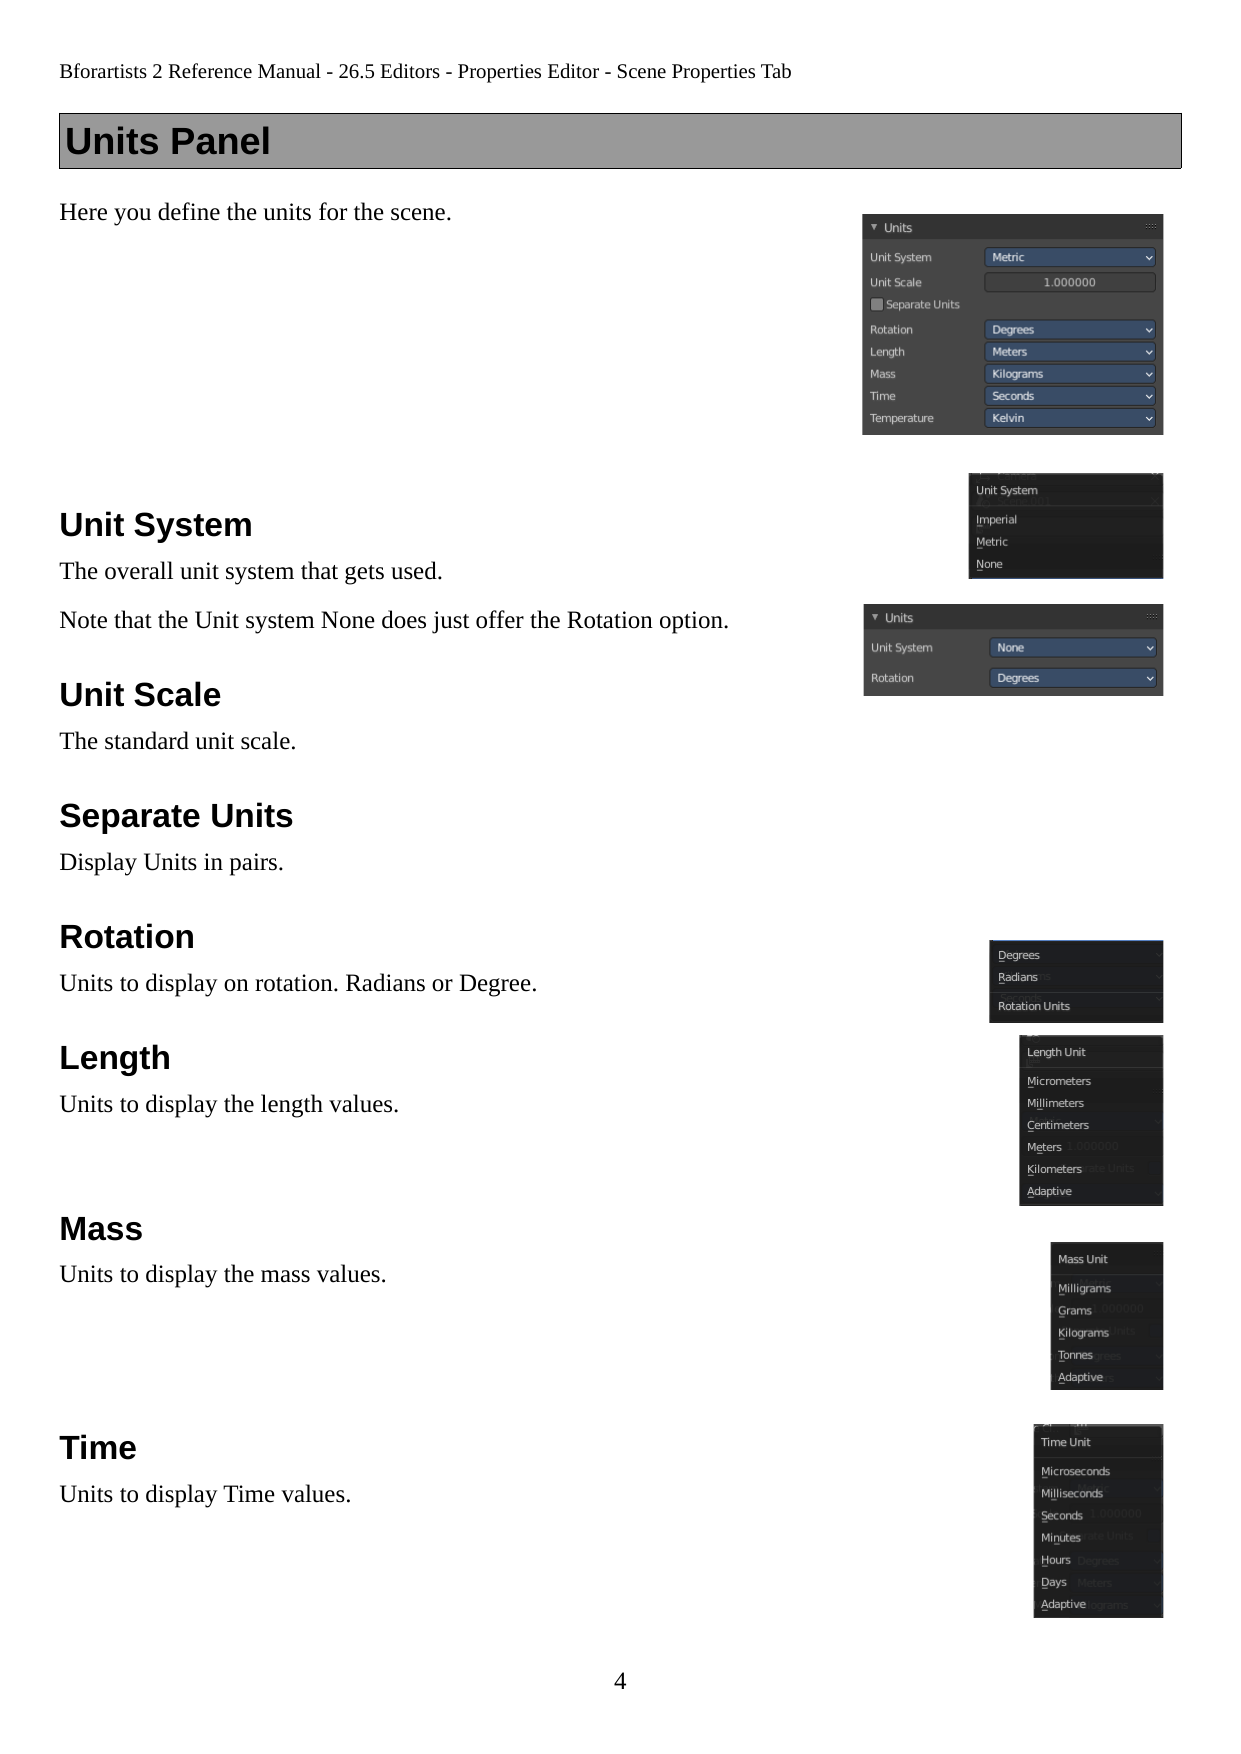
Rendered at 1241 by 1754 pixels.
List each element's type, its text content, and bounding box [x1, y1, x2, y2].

text The overall unit system that gets used. [59, 556, 1181, 585]
subtitle Mass [59, 1208, 1181, 1247]
picture [1019, 1035, 1164, 1206]
subtitle Length [59, 1038, 1019, 1077]
subtitle [1164, 1038, 1181, 1077]
text Units to display the mass values. [59, 1259, 1050, 1288]
subtitle [1164, 1427, 1181, 1466]
picture [968, 473, 1164, 579]
text The standard unit scale. [59, 726, 1181, 755]
picture [863, 604, 1164, 696]
table_header Units Panel [60, 114, 1181, 168]
picture [862, 214, 1164, 435]
picture [1050, 1242, 1164, 1390]
picture [1033, 1424, 1164, 1618]
text Display Units in pairs. [59, 847, 1181, 876]
subtitle Separate Units [59, 796, 1181, 835]
picture [989, 940, 1164, 1023]
text Note that the Unit system None does just offer the Rotation option. [59, 605, 863, 634]
subtitle Unit System [59, 505, 968, 544]
text Units to display on rotation. Radians or Degree. [59, 968, 989, 997]
text Units to display Time values. [59, 1479, 1033, 1507]
subtitle [1164, 505, 1181, 544]
subtitle Rotation [59, 917, 1181, 956]
text Here you define the units for the scene. [59, 197, 1181, 225]
subtitle Unit Scale [59, 675, 1181, 714]
subtitle Time [59, 1427, 1033, 1466]
text Units to display the length values. [59, 1089, 1019, 1118]
